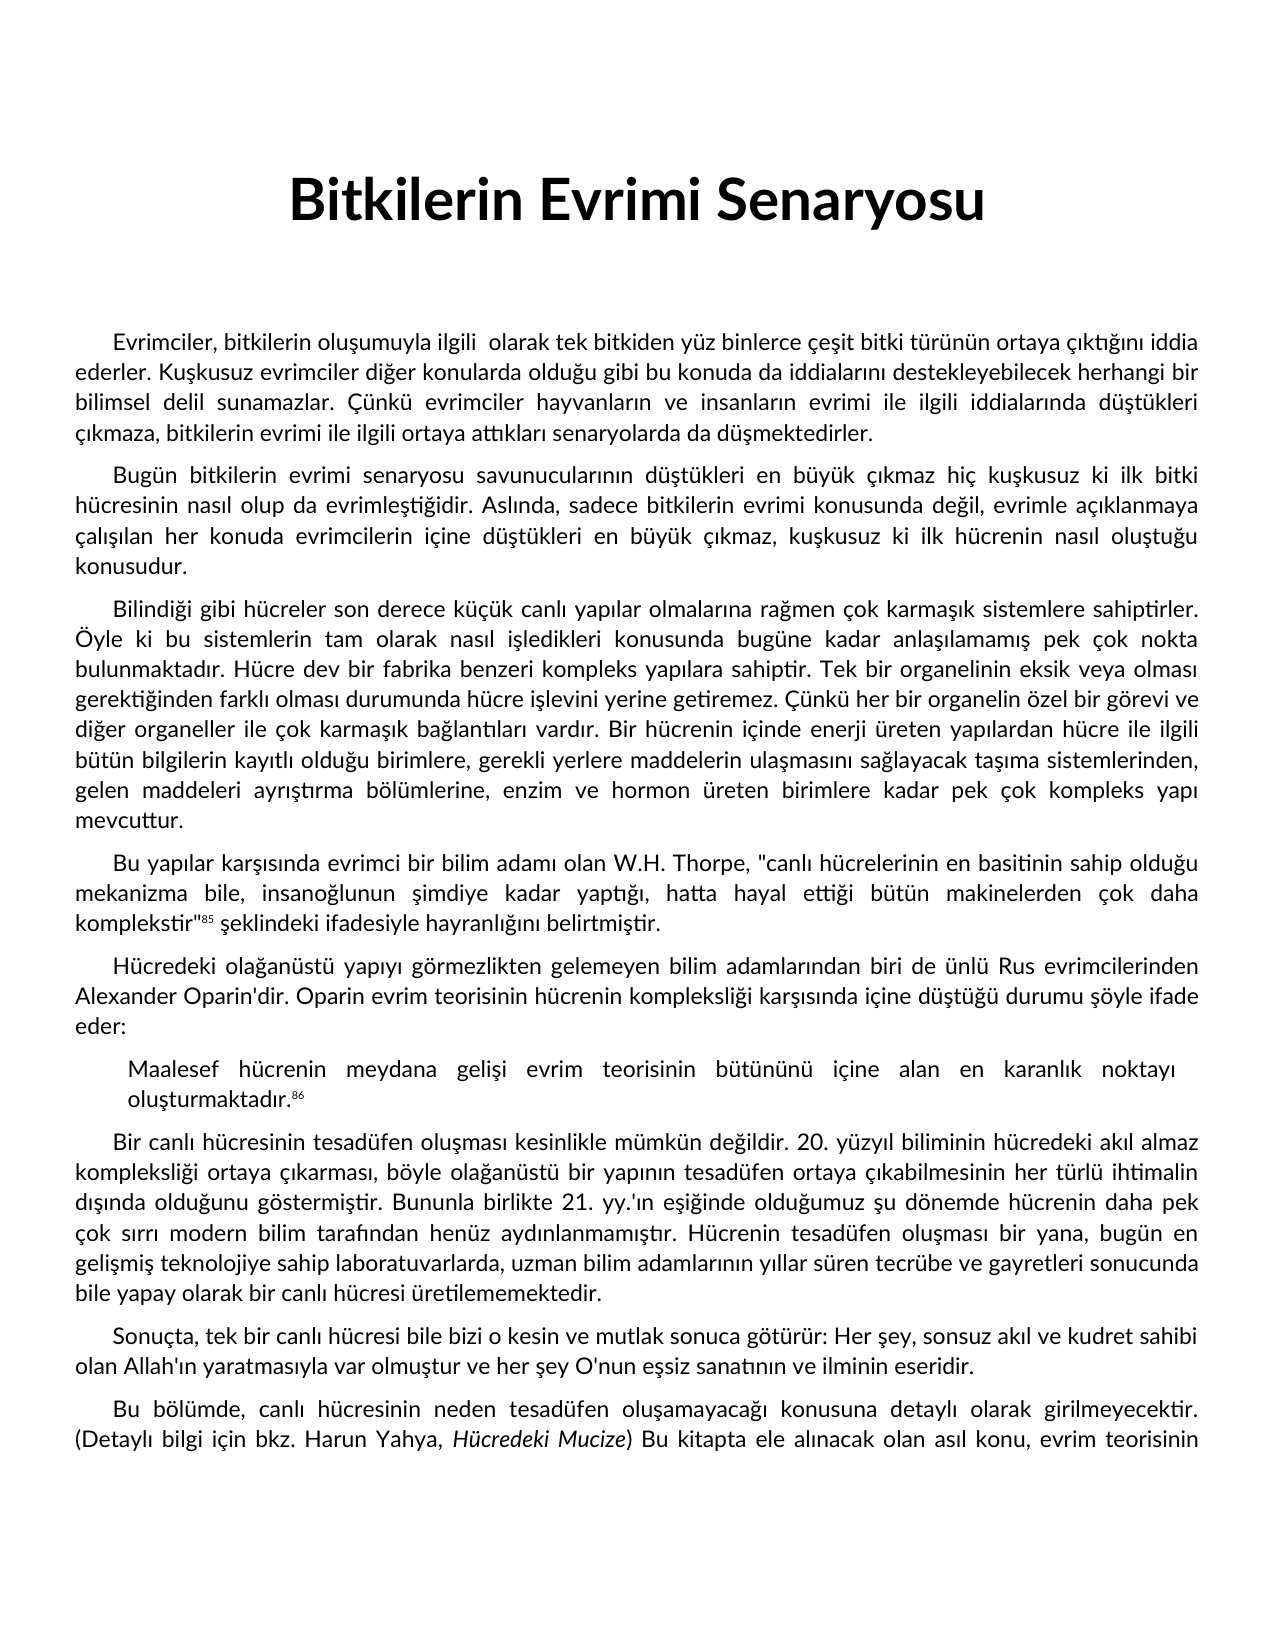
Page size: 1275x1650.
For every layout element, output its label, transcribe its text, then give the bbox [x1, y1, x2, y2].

subtitle Bitkilerin Evrimi Senaryosu [75, 162, 1200, 232]
text Sonuçta, tek bir canlı hücresi bile bizi o kesin ve mutlak sonuca götürür: Her şey, sonsuz akıl ve kudret sahibi olan Allah'ın yaratmasıyla var olmuştur ve her şey O'nun eşsiz sanatının ve ilminin eseridir. [75, 1321, 1200, 1379]
text Bu bölümde, canlı hücresinin neden tesadüfen oluşamayacağı konusuna detaylı olarak girilmeyecektir. (Detaylı bilgi için bkz. Harun Yahya, Hücredeki Mucize) Bu kitapta ele alınacak olan asıl konu, evrim teorisinin [75, 1394, 1200, 1452]
text Maalesef hücrenin meydana gelişi evrim teorisinin bütününü içine alan en karanlık noktayı oluşturmaktadır.86 [127, 1055, 1177, 1112]
text Bugün bitkilerin evrimi senaryosu savunucularının düştükleri en büyük çıkmaz hiç kuşkusuz ki ilk bitki hücresinin nasıl olup da evrimleştiğidir. Aslında, sadece bitkilerin evrimi konusunda değil, evrimle açıklanmaya çalışılan her konuda evrimcilerin içine düştükleri en büyük çıkmaz, kuşkusuz ki ilk hücrenin nasıl oluştuğu konusudur. [75, 461, 1200, 579]
text Evrimciler, bitkilerin oluşumuyla ilgili olarak tek bitkiden yüz binlerce çeşit bitki türünün ortaya çıktığını iddia ederler. Kuşkusuz evrimciler diğer konularda olduğu gibi bu konuda da iddialarını destekleyebilecek herhangi bir bilimsel delil sunamazlar. Çünkü evrimciler hayvanların ve insanların evrimi ile ilgili iddialarında düştükleri çıkmaza, bitkilerin evrimi ile ilgili ortaya attıkları senaryolarda da düşmektedirler. [75, 328, 1200, 446]
text Bir canlı hücresinin tesadüfen oluşması kesinlikle mümkün değildir. 20. yüzyıl biliminin hücredeki akıl almaz kompleksliği ortaya çıkarması, böyle olağanüstü bir yapının tesadüfen ortaya çıkabilmesinin her türlü ihtimalin dışında olduğunu göstermiştir. Bununla birlikte 21. yy.'ın eşiğinde olduğumuz şu dönemde hücrenin daha pek çok sırrı modern bilim tarafından henüz aydınlanmamıştır. Hücrenin tesadüfen oluşması bir yana, bugün en gelişmiş teknolojiye sahip laboratuvarlarda, uzman bilim adamlarının yıllar süren tecrübe ve gayretleri sonucunda bile yapay olarak bir canlı hücresi üretilememektedir. [75, 1128, 1200, 1306]
text Bu yapılar karşısında evrimci bir bilim adamı olan W.H. Thorpe, "canlı hücrelerinin en basitinin sahip olduğu mekanizma bile, insanoğlunun şimdiye kadar yaptığı, hatta hayal ettiği bütün makinelerden çok daha komplekstir"85 şeklindeki ifadesiyle hayranlığını belirtmiştir. [75, 848, 1200, 936]
text Bilindiği gibi hücreler son derece küçük canlı yapılar olmalarına rağmen çok karmaşık sistemlere sahiptirler. Öyle ki bu sistemlerin tam olarak nasıl işledikleri konusunda bugüne kadar anlaşılamamış pek çok nokta bulunmaktadır. Hücre dev bir fabrika benzeri kompleks yapılara sahiptir. Tek bir organelinin eksik veya olması gerektiğinden farklı olması durumunda hücre işlevini yerine getiremez. Çünkü her bir organelin özel bir görevi ve diğer organeller ile çok karmaşık bağlantıları vardır. Bir hücrenin içinde enerji üreten yapılardan hücre ile ilgili bütün bilgilerin kayıtlı olduğu birimlere, gerekli yerlere maddelerin ulaşmasını sağlayacak taşıma sistemlerinden, gelen maddeleri ayrıştırma bölümlerine, enzim ve hormon üreten birimlere kadar pek çok kompleks yapı mevcuttur. [75, 594, 1200, 833]
text Hücredeki olağanüstü yapıyı görmezlikten gelemeyen bilim adamlarından biri de ünlü Rus evrimcilerinden Alexander Oparin'dir. Oparin evrim teorisinin hücrenin kompleksliği karşısında içine düştüğü durumu şöyle ifade eder: [75, 952, 1200, 1039]
